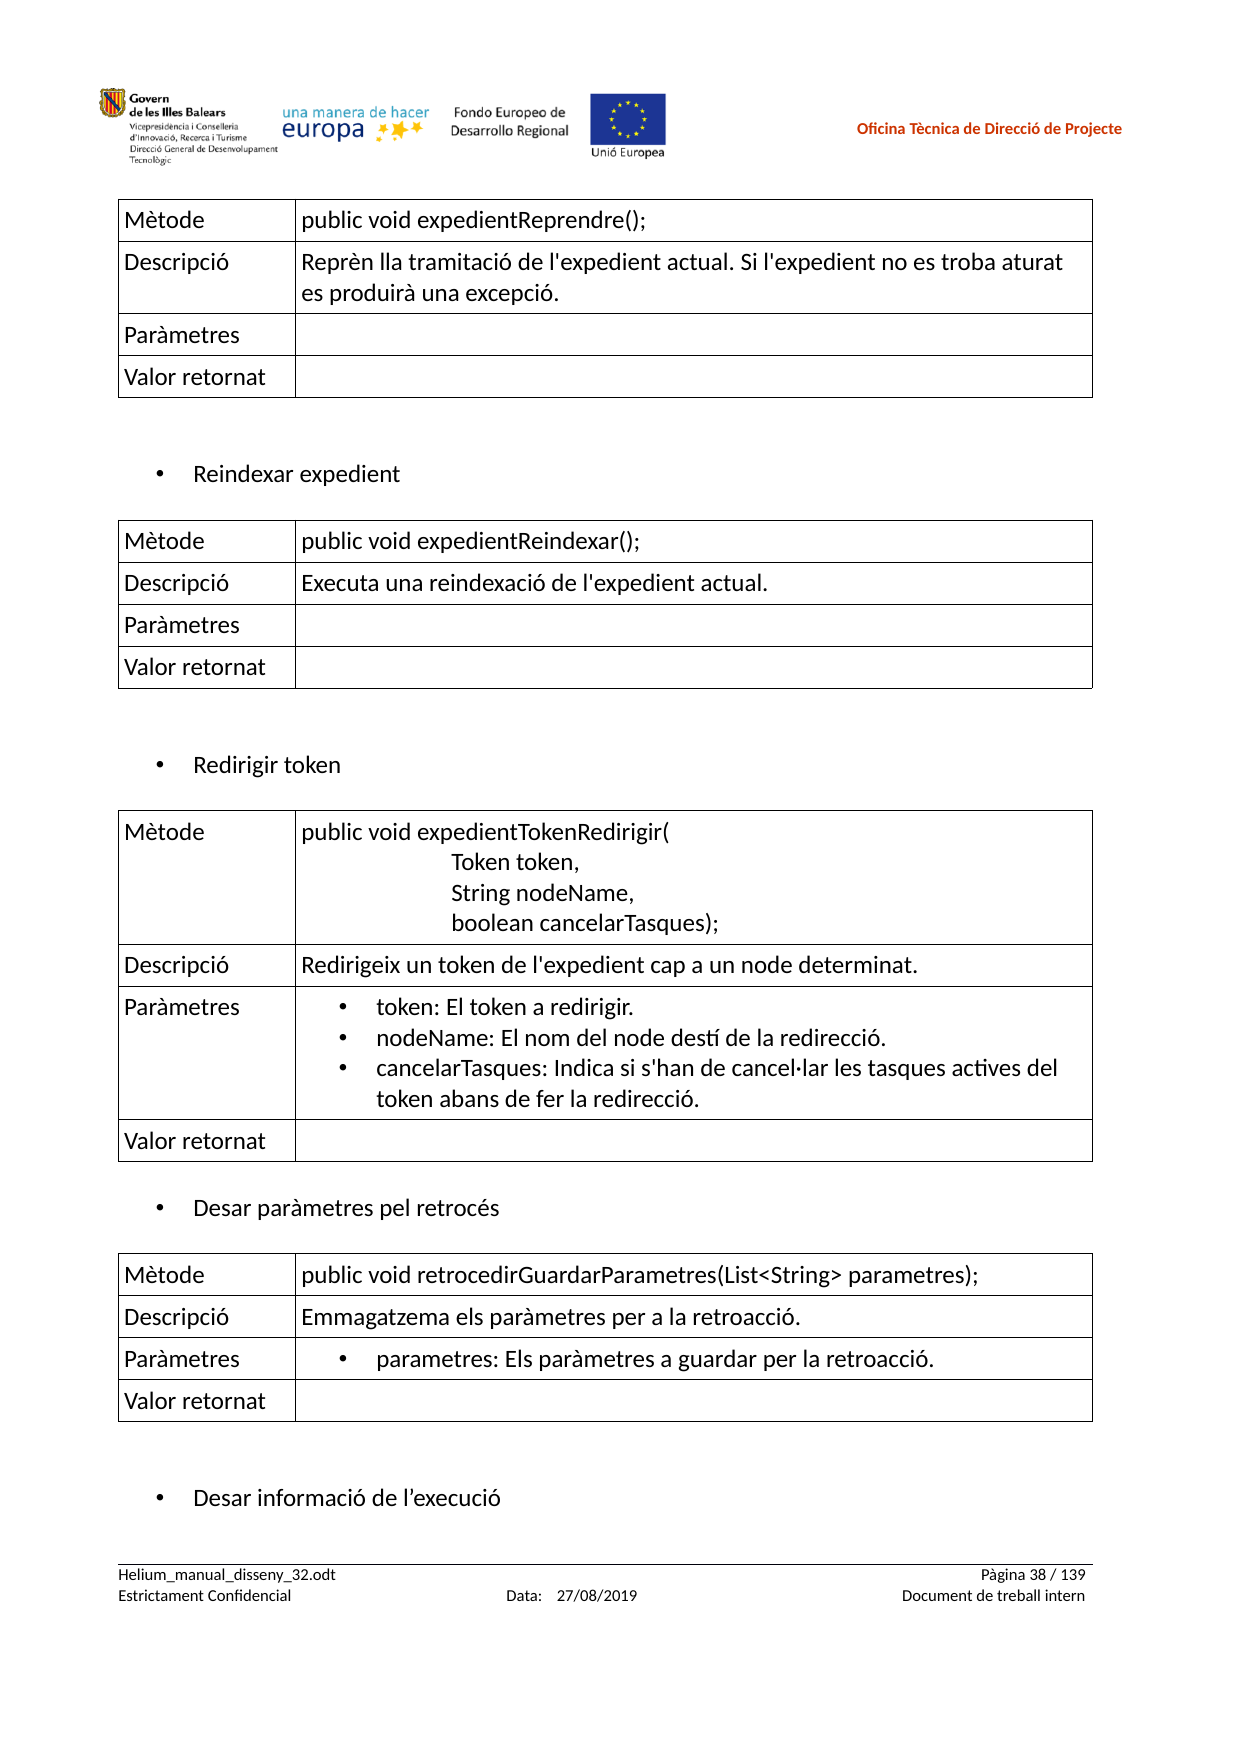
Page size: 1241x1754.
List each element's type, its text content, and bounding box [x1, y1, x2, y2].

picture [99, 87, 668, 166]
table_header Mètode [119, 811, 295, 944]
table_cell Descripció [119, 242, 295, 313]
list Desar informació de l’execució [156, 1483, 1122, 1513]
list Desar paràmetres pel retrocés [156, 1192, 1122, 1223]
table_cell Paràmetres [119, 605, 295, 646]
table_header Mètode [119, 200, 295, 241]
table_cell Paràmetres [119, 1338, 295, 1379]
table_cell [296, 1380, 1092, 1421]
table_cell Reprèn lla tramitació de l'expedient actual. Si l'expedient no es troba aturat es produirà una excepció. [296, 242, 1092, 313]
table_header public void retrocedirGuardarParametres(List<String> parametres); [296, 1254, 1092, 1295]
table_cell Valor retornat [119, 647, 295, 688]
table_cell [296, 1120, 1092, 1161]
table_cell Valor retornat [119, 1120, 295, 1161]
table_header public void expedientReprendre(); [296, 200, 1092, 241]
list Reindexar expedient [156, 458, 1122, 489]
table_cell Paràmetres [119, 314, 295, 355]
table_header Mètode [119, 521, 295, 562]
table_cell Descripció [119, 563, 295, 604]
table_cell Redirigeix un token de l'expedient cap a un node determinat. [296, 945, 1092, 986]
table_header Mètode [119, 1254, 295, 1295]
table_cell Descripció [119, 945, 295, 986]
table_cell [296, 647, 1092, 688]
table_cell Valor retornat [119, 1380, 295, 1421]
table_cell parametres: Els paràmetres a guardar per la retroacció. [296, 1338, 1092, 1379]
table_cell Valor retornat [119, 356, 295, 397]
table_cell Paràmetres [119, 987, 295, 1119]
table_cell token: El token a redirigir. nodeName: El nom del node destí de la redirecció. cancelarTasques: Indica si s'han de cancel·lar les tasques actives del token abans de fer la redirecció. [296, 987, 1092, 1119]
table_cell [296, 356, 1092, 397]
table_header public void expedientReindexar(); [296, 521, 1092, 562]
table_cell [296, 314, 1092, 355]
table_cell Emmagatzema els paràmetres per a la retroacció. [296, 1296, 1092, 1337]
table_header public void expedientTokenRedirigir( Token token, String nodeName, boolean cancelarTasques); [296, 811, 1092, 944]
table_cell Executa una reindexació de l'expedient actual. [296, 563, 1092, 604]
list Redirigir token [156, 749, 1122, 779]
table_cell Descripció [119, 1296, 295, 1337]
table_cell [296, 605, 1092, 646]
